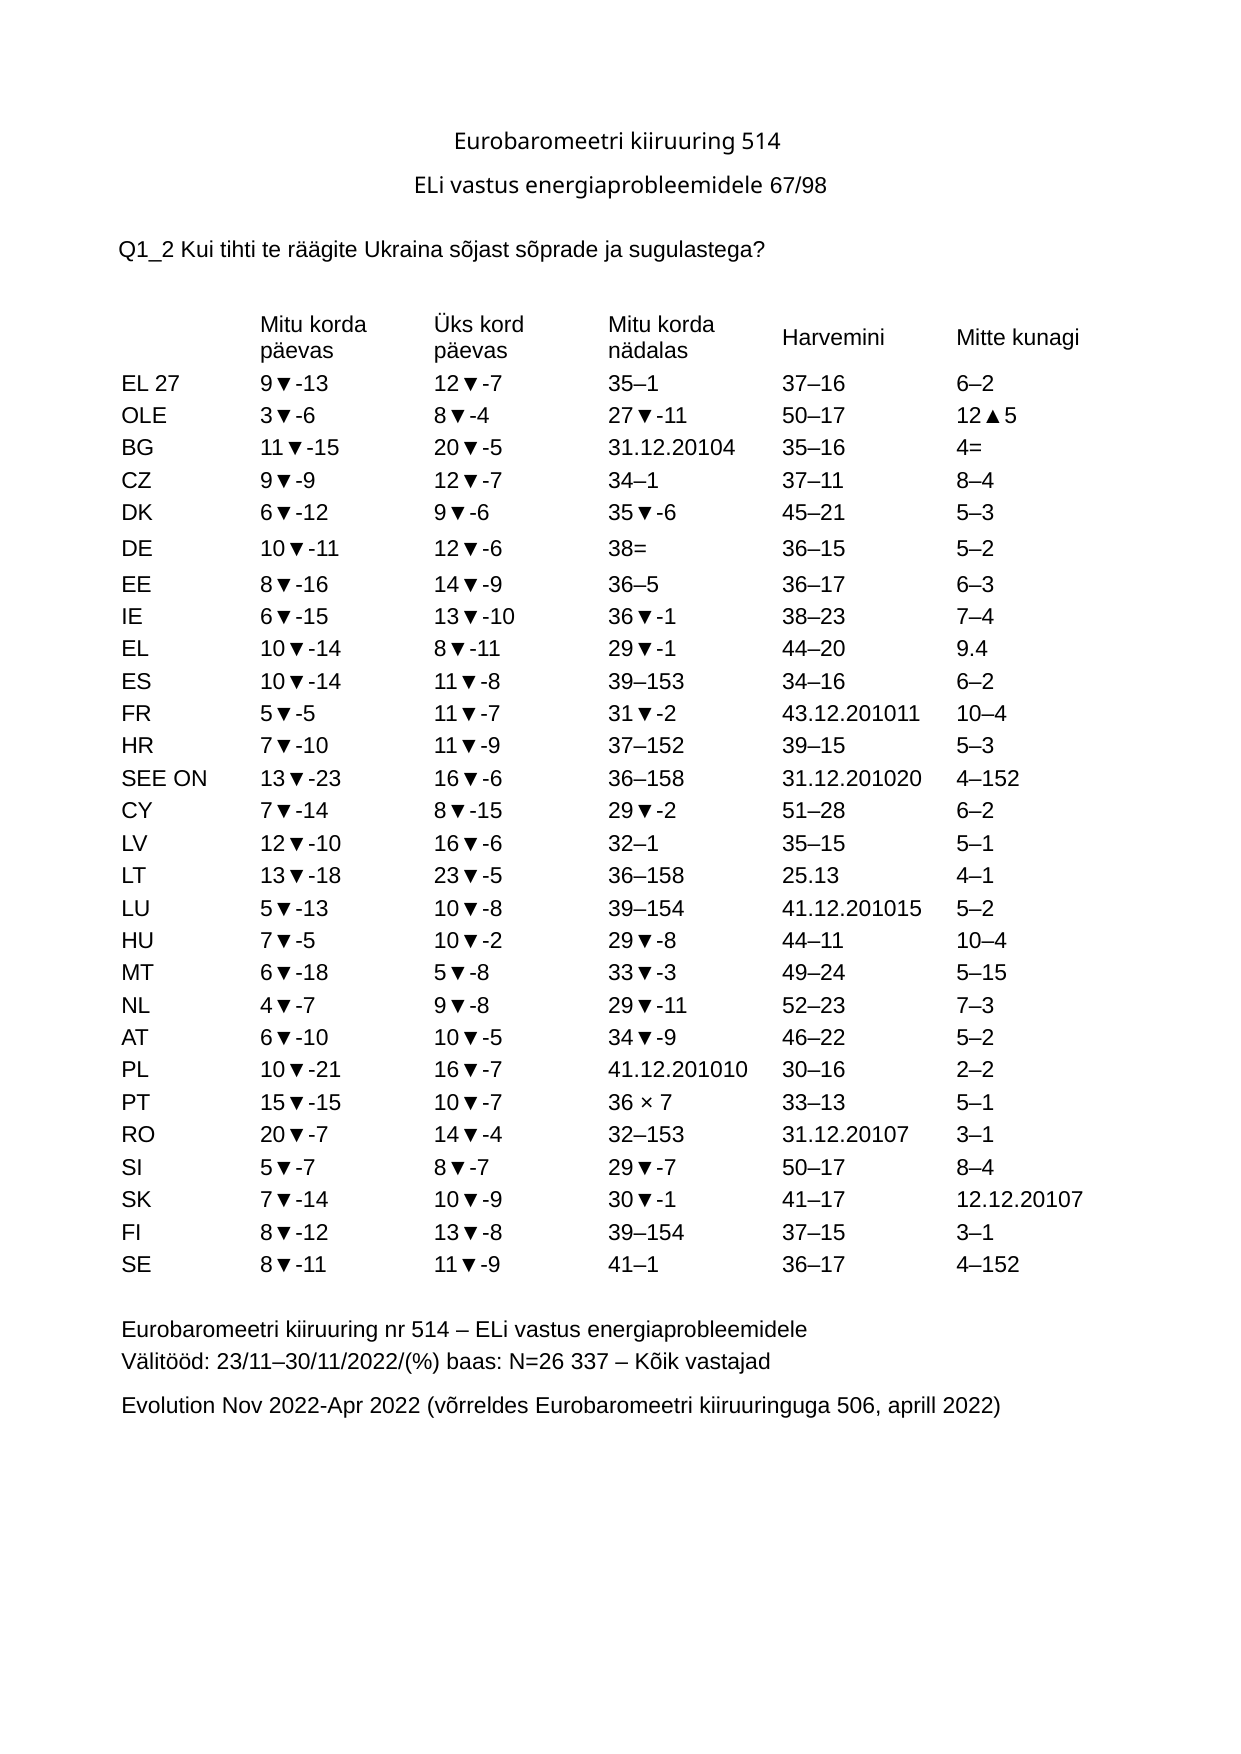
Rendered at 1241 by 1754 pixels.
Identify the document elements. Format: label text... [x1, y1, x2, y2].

table_cell 29▼-1 [605, 632, 779, 665]
table_cell NL [118, 989, 257, 1021]
table_cell Evolution Nov 2022-Apr 2022 (võrreldes Eurobaromeetri kiiruuringuga 506, aprill 2022) [118, 1378, 1127, 1433]
table_cell 15▼-15 [257, 1086, 431, 1118]
table_cell 10▼-11 [257, 529, 431, 567]
table_cell 9▼-9 [257, 464, 431, 496]
table_cell 45–21 [779, 496, 953, 528]
table_cell 6–2 [953, 665, 1127, 697]
table_cell 29▼-11 [605, 989, 779, 1021]
table_cell HU [118, 924, 257, 956]
table_cell 2–2 [953, 1054, 1127, 1086]
table_cell 39–153 [605, 665, 779, 697]
table_cell LT [118, 859, 257, 891]
table_cell 11▼-9 [431, 730, 605, 762]
table_cell SK [118, 1183, 257, 1215]
table_cell IE [118, 600, 257, 632]
table_cell 37–152 [605, 730, 779, 762]
table_header [118, 308, 257, 367]
table_header Harvemini [779, 308, 953, 367]
table_cell 6▼-15 [257, 600, 431, 632]
table_cell 36–5 [605, 568, 779, 600]
table_cell 5–15 [953, 956, 1127, 989]
table_cell 10–4 [953, 697, 1127, 729]
table_cell 12▼-7 [431, 367, 605, 399]
table_cell SI [118, 1151, 257, 1183]
table_cell EE [118, 568, 257, 600]
table_cell 13▼-18 [257, 859, 431, 891]
table_cell DK [118, 496, 257, 528]
table_header Mitu korda nädalas [605, 308, 779, 367]
table_cell 14▼-9 [431, 568, 605, 600]
table_cell [953, 1280, 1127, 1313]
table_cell 13▼-23 [257, 762, 431, 794]
table_cell 36–17 [779, 1248, 953, 1280]
table_cell 41.12.201015 [779, 891, 953, 924]
table_cell 7▼-10 [257, 730, 431, 762]
table_cell 39–154 [605, 1215, 779, 1248]
table_cell EL 27 [118, 367, 257, 399]
table_cell 38= [605, 529, 779, 567]
table_cell 39–15 [779, 730, 953, 762]
table_cell 46–22 [779, 1021, 953, 1053]
table_cell 50–17 [779, 399, 953, 431]
table_cell 9▼-6 [431, 496, 605, 528]
table_cell 29▼-2 [605, 794, 779, 827]
table_cell 5–2 [953, 529, 1127, 567]
table_cell 6–2 [953, 794, 1127, 827]
table_cell 44–20 [779, 632, 953, 665]
table_cell 36▼-1 [605, 600, 779, 632]
table_cell 4–152 [953, 762, 1127, 794]
table_cell 10–4 [953, 924, 1127, 956]
table_cell 35▼-6 [605, 496, 779, 528]
table_cell 20▼-5 [431, 431, 605, 464]
table_cell LU [118, 891, 257, 924]
table_cell CY [118, 794, 257, 827]
table_cell 6–2 [953, 367, 1127, 399]
table_cell PT [118, 1086, 257, 1118]
table_cell 7–3 [953, 989, 1127, 1021]
table_cell 10▼-14 [257, 632, 431, 665]
table_cell 3–1 [953, 1118, 1127, 1151]
table_cell 12▼-6 [431, 529, 605, 567]
table_cell 12▼-7 [431, 464, 605, 496]
table_cell [605, 1280, 779, 1313]
table_cell 37–15 [779, 1215, 953, 1248]
table_cell 34▼-9 [605, 1021, 779, 1053]
table_cell 5▼-13 [257, 891, 431, 924]
table_cell RO [118, 1118, 257, 1151]
table_cell 37–16 [779, 367, 953, 399]
table_cell AT [118, 1021, 257, 1053]
table_cell 8▼-4 [431, 399, 605, 431]
table_cell 5–2 [953, 1021, 1127, 1053]
text Q1_2 Kui tihti te räägite Ukraina sõjast sõprade ja sugulastega? [118, 236, 1122, 262]
table_cell BG [118, 431, 257, 464]
table_cell 7–4 [953, 600, 1127, 632]
table_cell DE [118, 529, 257, 567]
table_cell 5▼-7 [257, 1151, 431, 1183]
table_cell [257, 1280, 431, 1313]
table_cell 34–1 [605, 464, 779, 496]
table_cell 8–4 [953, 464, 1127, 496]
table_cell 5–1 [953, 1086, 1127, 1118]
table_cell 41–1 [605, 1248, 779, 1280]
table_cell 6▼-10 [257, 1021, 431, 1053]
table_cell LV [118, 827, 257, 859]
table_cell 7▼-14 [257, 1183, 431, 1215]
table_cell 16▼-7 [431, 1054, 605, 1086]
table_cell 36 × 7 [605, 1086, 779, 1118]
table_cell 10▼-21 [257, 1054, 431, 1086]
table_cell 34–16 [779, 665, 953, 697]
table_cell 35–1 [605, 367, 779, 399]
table_header Mitte kunagi [953, 308, 1127, 367]
table_cell 10▼-5 [431, 1021, 605, 1053]
table_cell 3▼-6 [257, 399, 431, 431]
table_cell 11▼-8 [431, 665, 605, 697]
table_cell 31.12.20107 [779, 1118, 953, 1151]
table_cell ES [118, 665, 257, 697]
table_cell 8▼-12 [257, 1215, 431, 1248]
table_cell Välitööd: 23/11–30/11/2022/(%) baas: N=26 337 – Kõik vastajad [118, 1345, 1127, 1377]
table_cell CZ [118, 464, 257, 496]
table_cell 10▼-2 [431, 924, 605, 956]
table_cell 23▼-5 [431, 859, 605, 891]
table_cell 9▼-8 [431, 989, 605, 1021]
table_cell 36–15 [779, 529, 953, 567]
table_cell 29▼-8 [605, 924, 779, 956]
table_cell FR [118, 697, 257, 729]
table_cell 4▼-7 [257, 989, 431, 1021]
table_cell 10▼-9 [431, 1183, 605, 1215]
table_cell 5–3 [953, 496, 1127, 528]
table_cell 31▼-2 [605, 697, 779, 729]
table_cell 6–3 [953, 568, 1127, 600]
table_cell 16▼-6 [431, 762, 605, 794]
table_cell 6▼-12 [257, 496, 431, 528]
table_cell 32–153 [605, 1118, 779, 1151]
table_cell 11▼-9 [431, 1248, 605, 1280]
table_cell 33▼-3 [605, 956, 779, 989]
table_cell 8▼-15 [431, 794, 605, 827]
table_cell [118, 1280, 257, 1313]
table_cell 4–152 [953, 1248, 1127, 1280]
table_cell 32–1 [605, 827, 779, 859]
table_cell 8▼-11 [257, 1248, 431, 1280]
table_cell 7▼-5 [257, 924, 431, 956]
table_cell 4= [953, 431, 1127, 464]
table_cell 16▼-6 [431, 827, 605, 859]
table_cell 12.12.20107 [953, 1183, 1127, 1215]
table_cell 8▼-7 [431, 1151, 605, 1183]
table_cell 44–11 [779, 924, 953, 956]
table_cell 10▼-8 [431, 891, 605, 924]
table_cell 49–24 [779, 956, 953, 989]
table_header Üks kord päevas [431, 308, 605, 367]
table_cell 33–13 [779, 1086, 953, 1118]
table_cell 8▼-11 [431, 632, 605, 665]
table_cell 6▼-18 [257, 956, 431, 989]
table_cell 10▼-14 [257, 665, 431, 697]
table_cell 5–2 [953, 891, 1127, 924]
table_cell 9.4 [953, 632, 1127, 665]
table_cell 38–23 [779, 600, 953, 632]
table_cell 52–23 [779, 989, 953, 1021]
table_cell 5–3 [953, 730, 1127, 762]
table_header Mitu korda päevas [257, 308, 431, 367]
table_cell 13▼-8 [431, 1215, 605, 1248]
table_cell 12▼-10 [257, 827, 431, 859]
table_cell PL [118, 1054, 257, 1086]
table_cell Eurobaromeetri kiiruuring nr 514 – ELi vastus energiaprobleemidele [118, 1313, 1127, 1345]
table_cell [779, 1280, 953, 1313]
table_cell 5▼-8 [431, 956, 605, 989]
table_cell 13▼-10 [431, 600, 605, 632]
table_cell 31.12.201020 [779, 762, 953, 794]
table_cell SE [118, 1248, 257, 1280]
table_cell 11▼-7 [431, 697, 605, 729]
table_cell 14▼-4 [431, 1118, 605, 1151]
table_cell 36–158 [605, 859, 779, 891]
table_cell 25.13 [779, 859, 953, 891]
table_cell 36–158 [605, 762, 779, 794]
table_cell 30▼-1 [605, 1183, 779, 1215]
table_cell EL [118, 632, 257, 665]
table_cell OLE [118, 399, 257, 431]
table_cell FI [118, 1215, 257, 1248]
table_cell 10▼-7 [431, 1086, 605, 1118]
table_cell 37–11 [779, 464, 953, 496]
table_cell 30–16 [779, 1054, 953, 1086]
table_cell 3–1 [953, 1215, 1127, 1248]
table_cell 5▼-5 [257, 697, 431, 729]
table_cell [431, 1280, 605, 1313]
table_cell 43.12.201011 [779, 697, 953, 729]
table_cell 36–17 [779, 568, 953, 600]
table_cell 35–15 [779, 827, 953, 859]
table_cell 29▼-7 [605, 1151, 779, 1183]
table_cell SEE ON [118, 762, 257, 794]
table_cell 11▼-15 [257, 431, 431, 464]
table_cell MT [118, 956, 257, 989]
table_cell 8▼-16 [257, 568, 431, 600]
table_cell 27▼-11 [605, 399, 779, 431]
table_cell 41–17 [779, 1183, 953, 1215]
table_cell 8–4 [953, 1151, 1127, 1183]
table_cell 35–16 [779, 431, 953, 464]
table_cell 4–1 [953, 859, 1127, 891]
table_cell HR [118, 730, 257, 762]
table_cell 5–1 [953, 827, 1127, 859]
table_cell 50–17 [779, 1151, 953, 1183]
table_cell 20▼-7 [257, 1118, 431, 1151]
table_cell 9▼-13 [257, 367, 431, 399]
table_cell 51–28 [779, 794, 953, 827]
table_cell 31.12.20104 [605, 431, 779, 464]
table_cell 39–154 [605, 891, 779, 924]
table_cell 41.12.201010 [605, 1054, 779, 1086]
table_cell 12▲5 [953, 399, 1127, 431]
table_cell 7▼-14 [257, 794, 431, 827]
